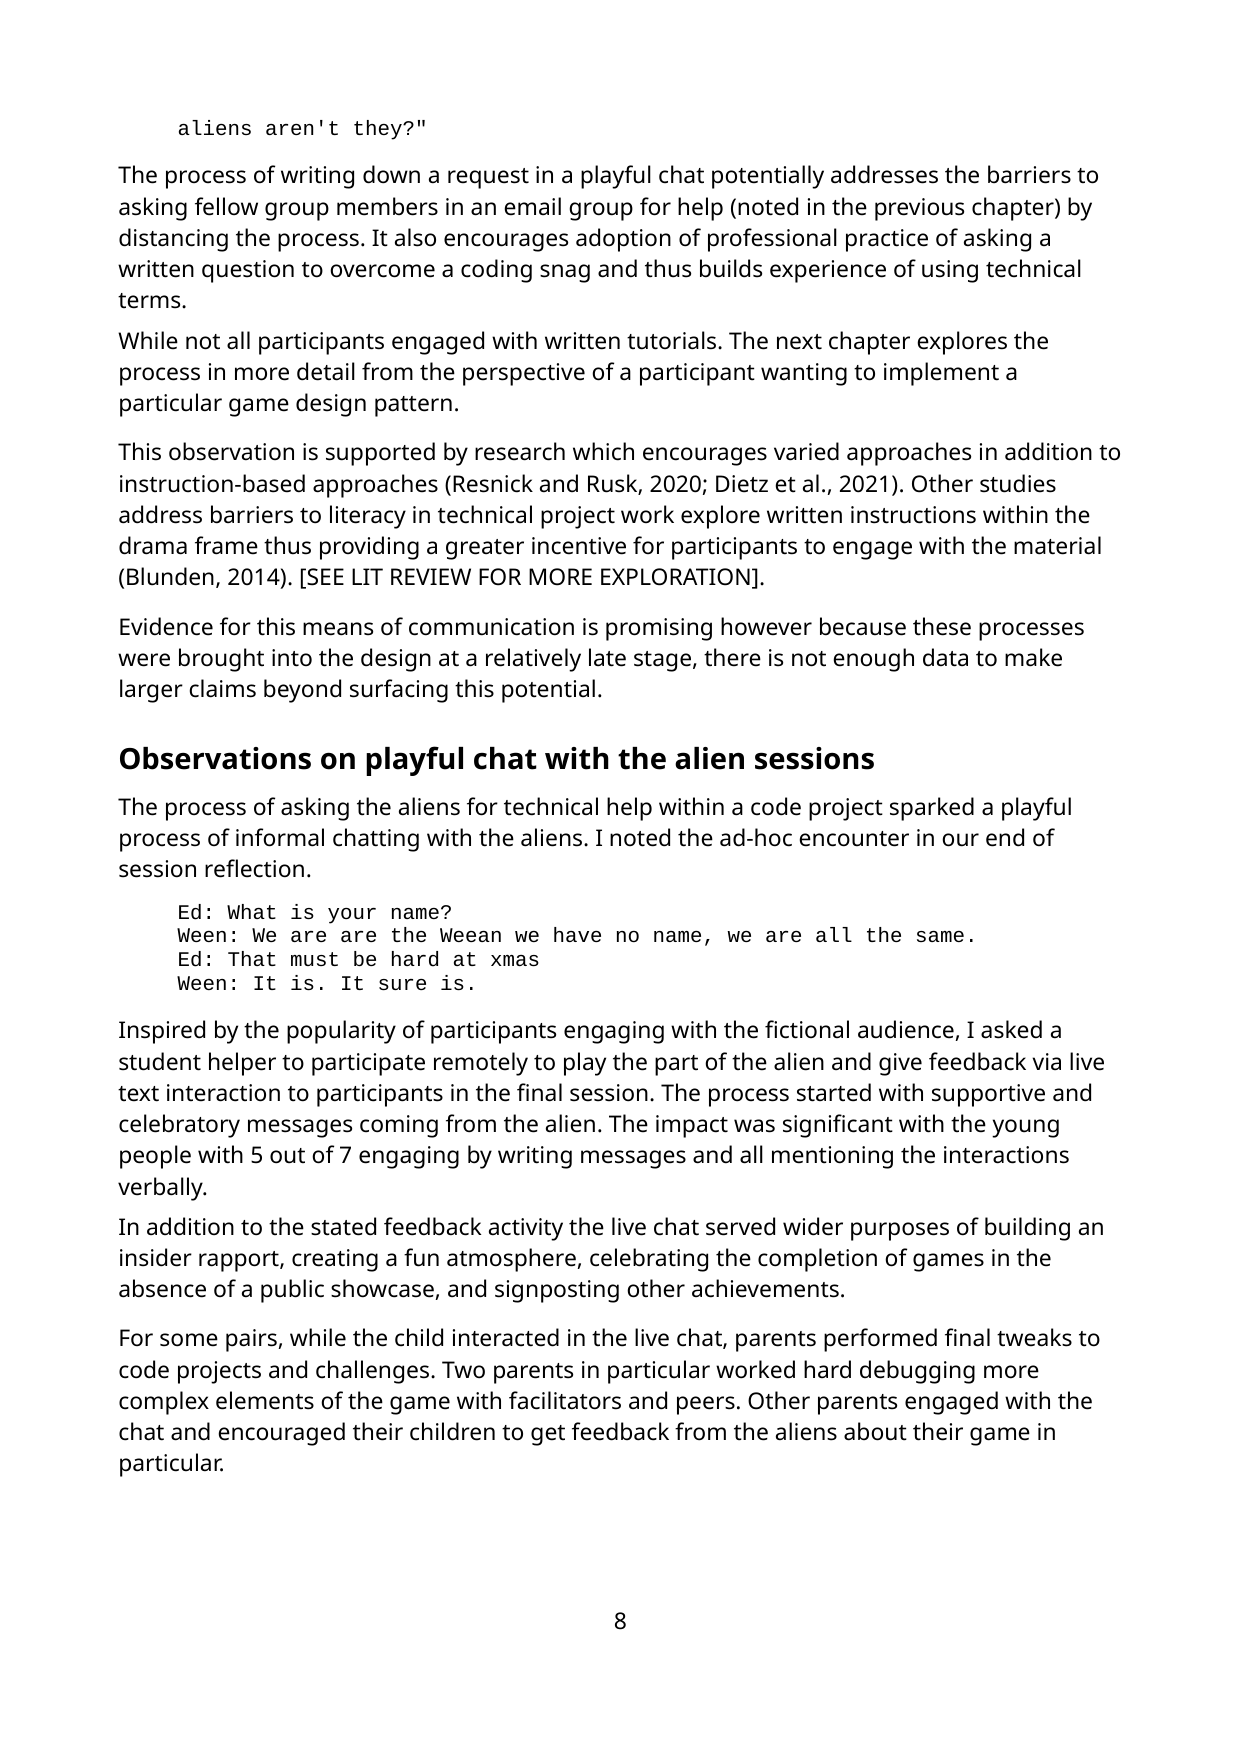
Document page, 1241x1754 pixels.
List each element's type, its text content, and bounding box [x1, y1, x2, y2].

text While not all participants engaged with written tutorials. The next chapter explores the process in more detail from the perspective of a participant wanting to implement a particular game design pattern. [118, 325, 1122, 418]
text Ween: It is. It sure is. [177, 973, 1122, 996]
text Ween: We are are the Weean we have no name, we are all the same. [177, 926, 1122, 949]
text Ed: What is your name? [177, 902, 1122, 926]
text The process of asking the aliens for technical help within a code project sparked a playful process of informal chatting with the aliens. I noted the ad-hoc encounter in our end of session reflection. [118, 790, 1122, 884]
text The process of writing down a request in a playful chat potentially addresses the barriers to asking fellow group members in an email group for help (noted in the previous chapter) by distancing the process. It also encourages adoption of professional practice of asking a written question to overcome a coding snag and thus builds experience of using technical terms. [118, 159, 1122, 316]
text Inspired by the popularity of participants engaging with the fictional audience, I asked a student helper to participate remotely to play the part of the alien and give feedback via live text interaction to participants in the final session. The process started with supportive and celebratory messages coming from the alien. The impact was significant with the young people with 5 out of 7 engaging by writing messages and all mentioning the interactions verbally. [118, 1014, 1122, 1202]
text In addition to the stated feedback activity the live chat served wider purposes of building an insider rapport, creating a fun atmosphere, celebrating the completion of games in the absence of a public showcase, and signposting other achievements. [118, 1211, 1122, 1304]
text This observation is supported by research which encourages varied approaches in addition to instruction-based approaches (Resnick and Rusk, 2020; Dietz et al., 2021). Other studies address barriers to literacy in technical project work explore written instructions within the drama frame thus providing a greater incentive for participants to engage with the material (Blunden, 2014). [SEE LIT REVIEW FOR MORE EXPLORATION]. [118, 436, 1122, 593]
text Ed: That must be hard at xmas [177, 949, 1122, 973]
text Evidence for this means of communication is promising however because these processes were brought into the design at a relatively late stage, there is not enough data to make larger claims beyond surfacing this potential. [118, 611, 1122, 704]
text For some pairs, while the child interacted in the live chat, parents performed final tweaks to code projects and challenges. Two parents in particular worked hard debugging more complex elements of the game with facilitators and peers. Other parents engaged with the chat and encouraged their children to get feedback from the aliens about their game in particular. [118, 1322, 1122, 1478]
text aliens aren't they?" [177, 118, 1122, 142]
subtitle Observations on playful chat with the alien sessions [118, 738, 1122, 778]
